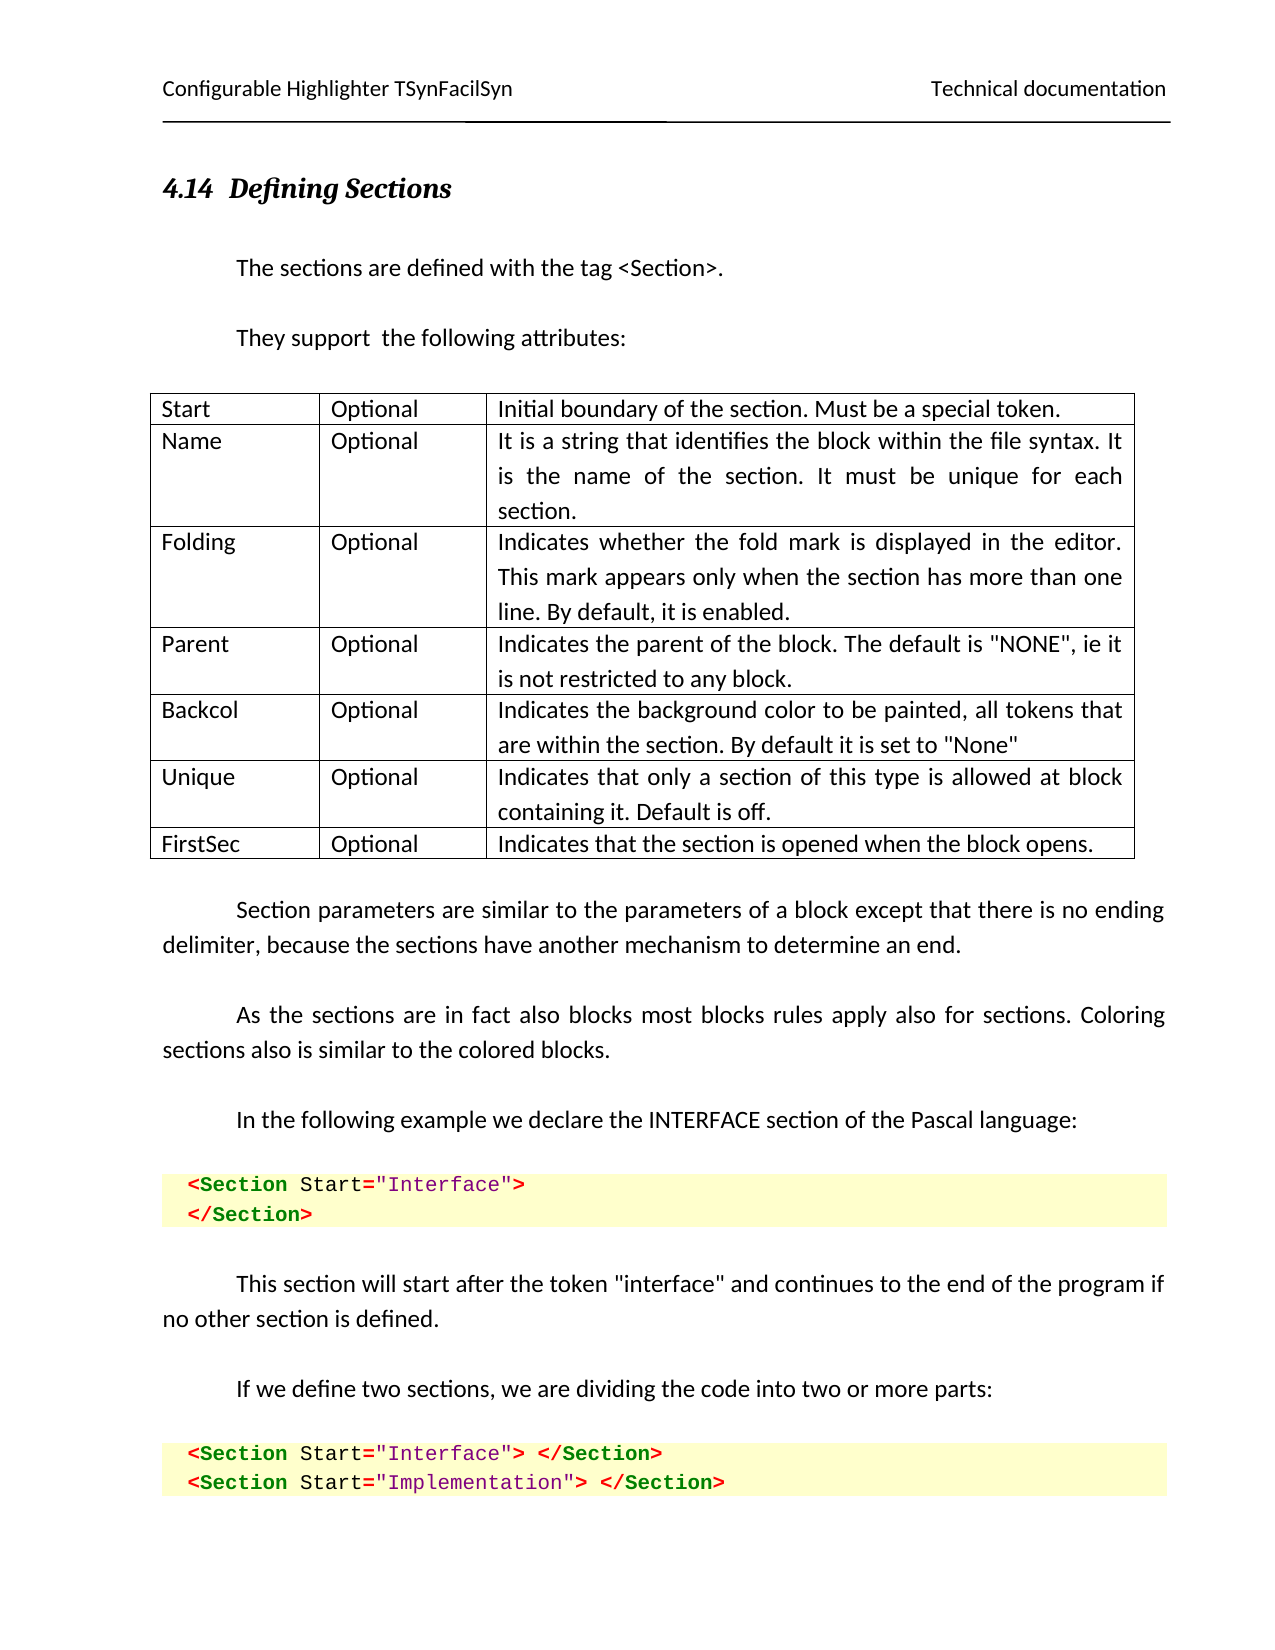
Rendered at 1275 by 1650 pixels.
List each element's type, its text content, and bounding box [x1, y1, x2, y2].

table_cell It is a string that identifies the block within the file syntax. It is the name of the section. It must be unique for each section. [487, 425, 1134, 526]
table_cell Unique [151, 761, 319, 827]
table_cell Optional [320, 527, 486, 627]
text <Section Start="Interface"> </Section> [162, 1443, 1167, 1467]
table_cell Optional [320, 628, 486, 694]
table_header Start [151, 394, 319, 424]
table_cell Indicates the parent of the block. The default is "NONE", ie it is not restricted to any block. [487, 628, 1134, 694]
text Section parameters are similar to the parameters of a block except that there is no ending delimiter, because the sections have another mechanism to determine an end. [162, 894, 1167, 960]
table_cell Optional [320, 695, 486, 760]
table_cell Optional [320, 425, 486, 526]
table_header Optional [320, 394, 486, 424]
table_cell Backcol [151, 695, 319, 760]
table_cell Indicates the background color to be painted, all tokens that are within the section. By default it is set to "None" [487, 695, 1134, 760]
table_cell Indicates that the section is opened when the block opens. [487, 828, 1134, 858]
text <Section Start="Interface"> [162, 1174, 1167, 1198]
table_cell Optional [320, 828, 486, 858]
subtitle Defining Sections [162, 173, 1167, 206]
text This section will start after the token "interface" and continues to the end of the program if no other section is defined. [162, 1268, 1167, 1333]
text They support the following attributes: [162, 322, 1167, 353]
text The sections are defined with the tag <Section>. [162, 252, 1167, 283]
table_cell Indicates that only a section of this type is allowed at block containing it. Default is off. [487, 761, 1134, 827]
table_cell Name [151, 425, 319, 526]
text </Section> [162, 1204, 1167, 1227]
table_header Initial boundary of the section. Must be a special token. [487, 394, 1134, 424]
table_cell Optional [320, 761, 486, 827]
table_cell Indicates whether the fold mark is displayed in the editor. This mark appears only when the section has more than one line. By default, it is enabled. [487, 527, 1134, 627]
text <Section Start="Implementation"> </Section> [162, 1472, 1167, 1496]
text In the following example we declare the INTERFACE section of the Pascal language: [162, 1104, 1167, 1135]
table_cell FirstSec [151, 828, 319, 858]
table_cell Parent [151, 628, 319, 694]
table_cell Folding [151, 527, 319, 627]
text As the sections are in fact also blocks most blocks rules apply also for sections. Coloring sections also is similar to the colored blocks. [162, 999, 1167, 1065]
text If we define two sections, we are dividing the code into two or more parts: [162, 1373, 1167, 1403]
